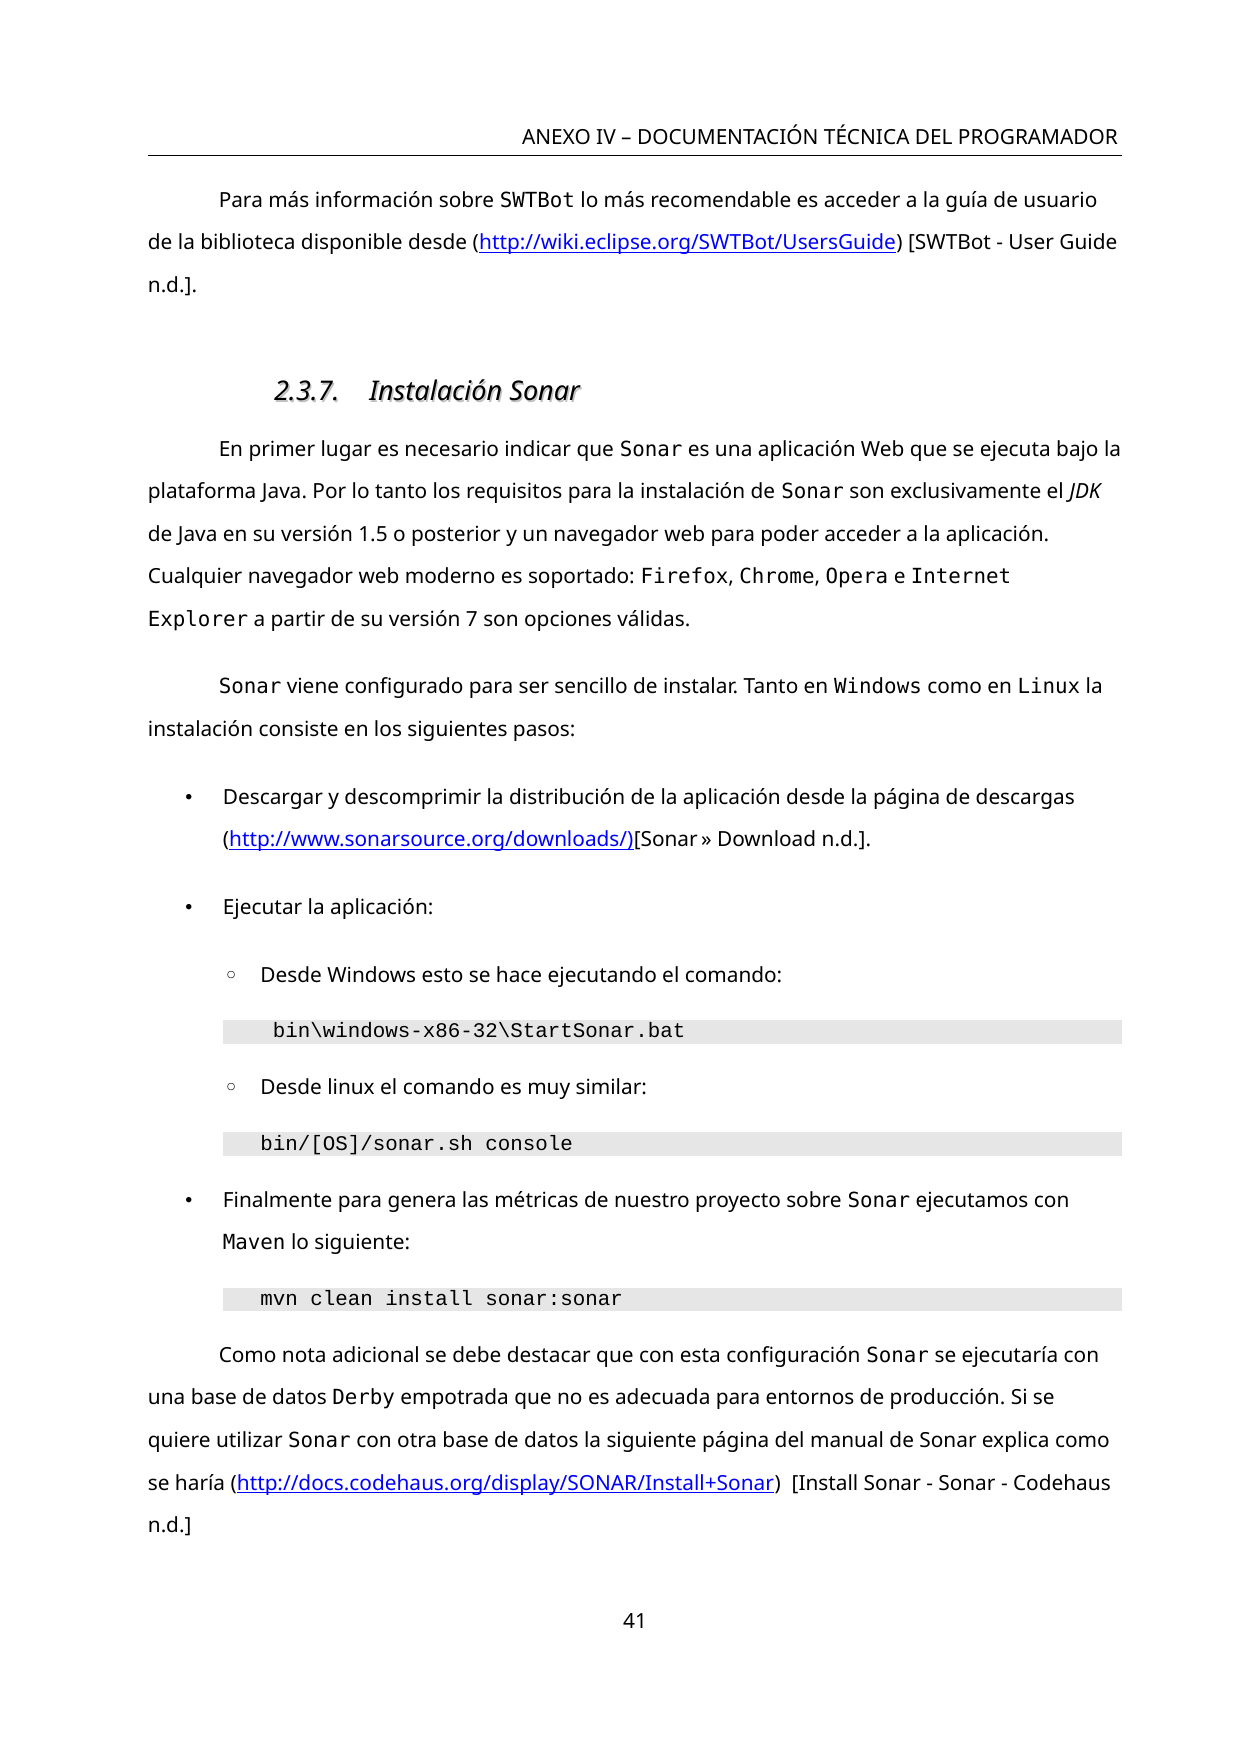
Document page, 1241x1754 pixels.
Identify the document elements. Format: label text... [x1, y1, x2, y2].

list Descargar y descomprimir la distribución de la aplicación desde la página de descargas (http://www.sonarsource.org/downloads/)[Sonar » Download n.d.]. [185, 782, 1122, 853]
list bin\windows-x86-32\StartSonar.bat [223, 1020, 1122, 1044]
list Finalmente para genera las métricas de nuestro proyecto sobre Sonar ejecutamos con Maven lo siguiente: [185, 1185, 1122, 1256]
list Desde Windows esto se hace ejecutando el comando: [223, 960, 1122, 988]
text Sonar viene configurado para ser sencillo de instalar. Tanto en Windows como en Linux la instalación consiste en los siguientes pasos: [148, 672, 1122, 743]
subtitle Instalación Sonar [339, 372, 1122, 409]
list Desde linux el comando es muy similar: [223, 1072, 1122, 1101]
list mvn clean install sonar:sonar [223, 1288, 1122, 1311]
list bin/[OS]/sonar.sh console [223, 1132, 1122, 1156]
text En primer lugar es necesario indicar que Sonar es una aplicación Web que se ejecuta bajo la plataforma Java. Por lo tanto los requisitos para la instalación de Sonar son exclusivamente el JDK de Java en su versión 1.5 o posterior y un navegador web para poder acceder a la aplicación. Cualquier navegador web moderno es soportado: Firefox, Chrome, Opera e Internet Explorer a partir de su versión 7 son opciones válidas. [148, 434, 1122, 632]
text Como nota adicional se debe destacar que con esta configuración Sonar se ejecutaría con una base de datos Derby empotrada que no es adecuada para entornos de producción. Si se quiere utilizar Sonar con otra base de datos la siguiente página del manual de Sonar explica como se haría (http://docs.codehaus.org/display/SONAR/Install+Sonar) [Install Sonar - Sonar - Codehaus n.d.] [148, 1340, 1122, 1539]
list Ejecutar la aplicación: [185, 892, 1122, 921]
text Para más información sobre SWTBot lo más recomendable es acceder a la guía de usuario de la biblioteca disponible desde (http://wiki.eclipse.org/SWTBot/UsersGuide) [SWTBot - User Guide n.d.]. [148, 185, 1122, 298]
